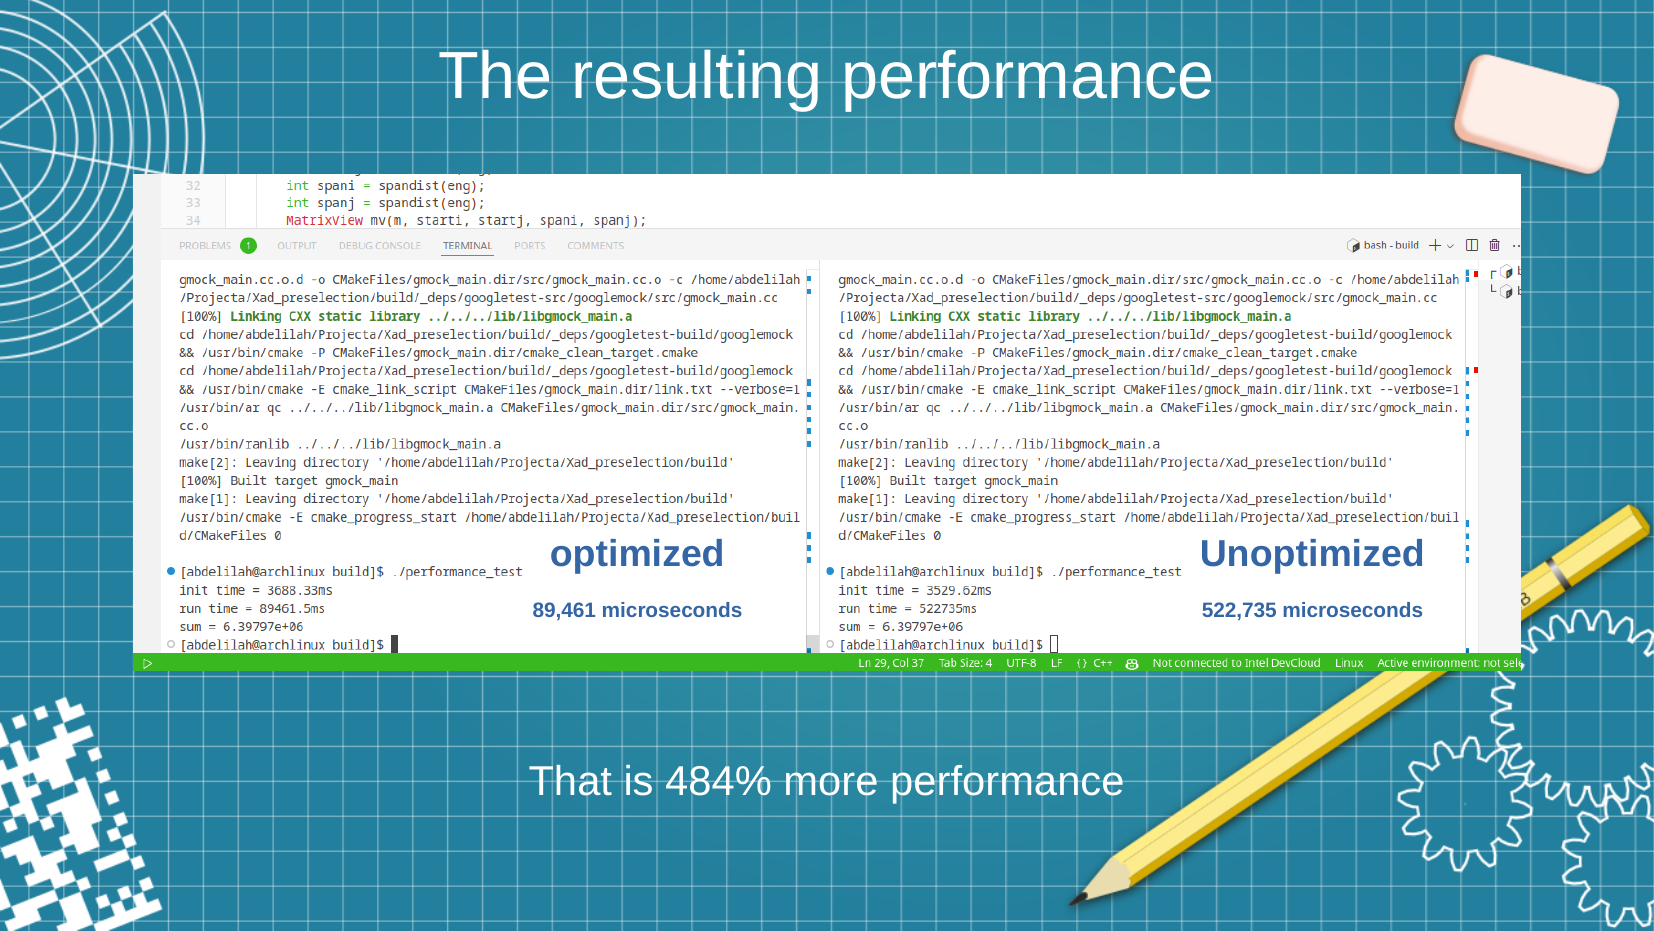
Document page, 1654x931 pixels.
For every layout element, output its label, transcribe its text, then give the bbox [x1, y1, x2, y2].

text_box That is 484% more performance [470, 750, 1184, 863]
picture [0, 0, 1654, 931]
text_box optimized 89,461 microseconds [450, 525, 826, 676]
subtitle The resulting performance [82, 0, 1571, 302]
text_box Unoptimized 522,735 microseconds [1125, 525, 1501, 676]
